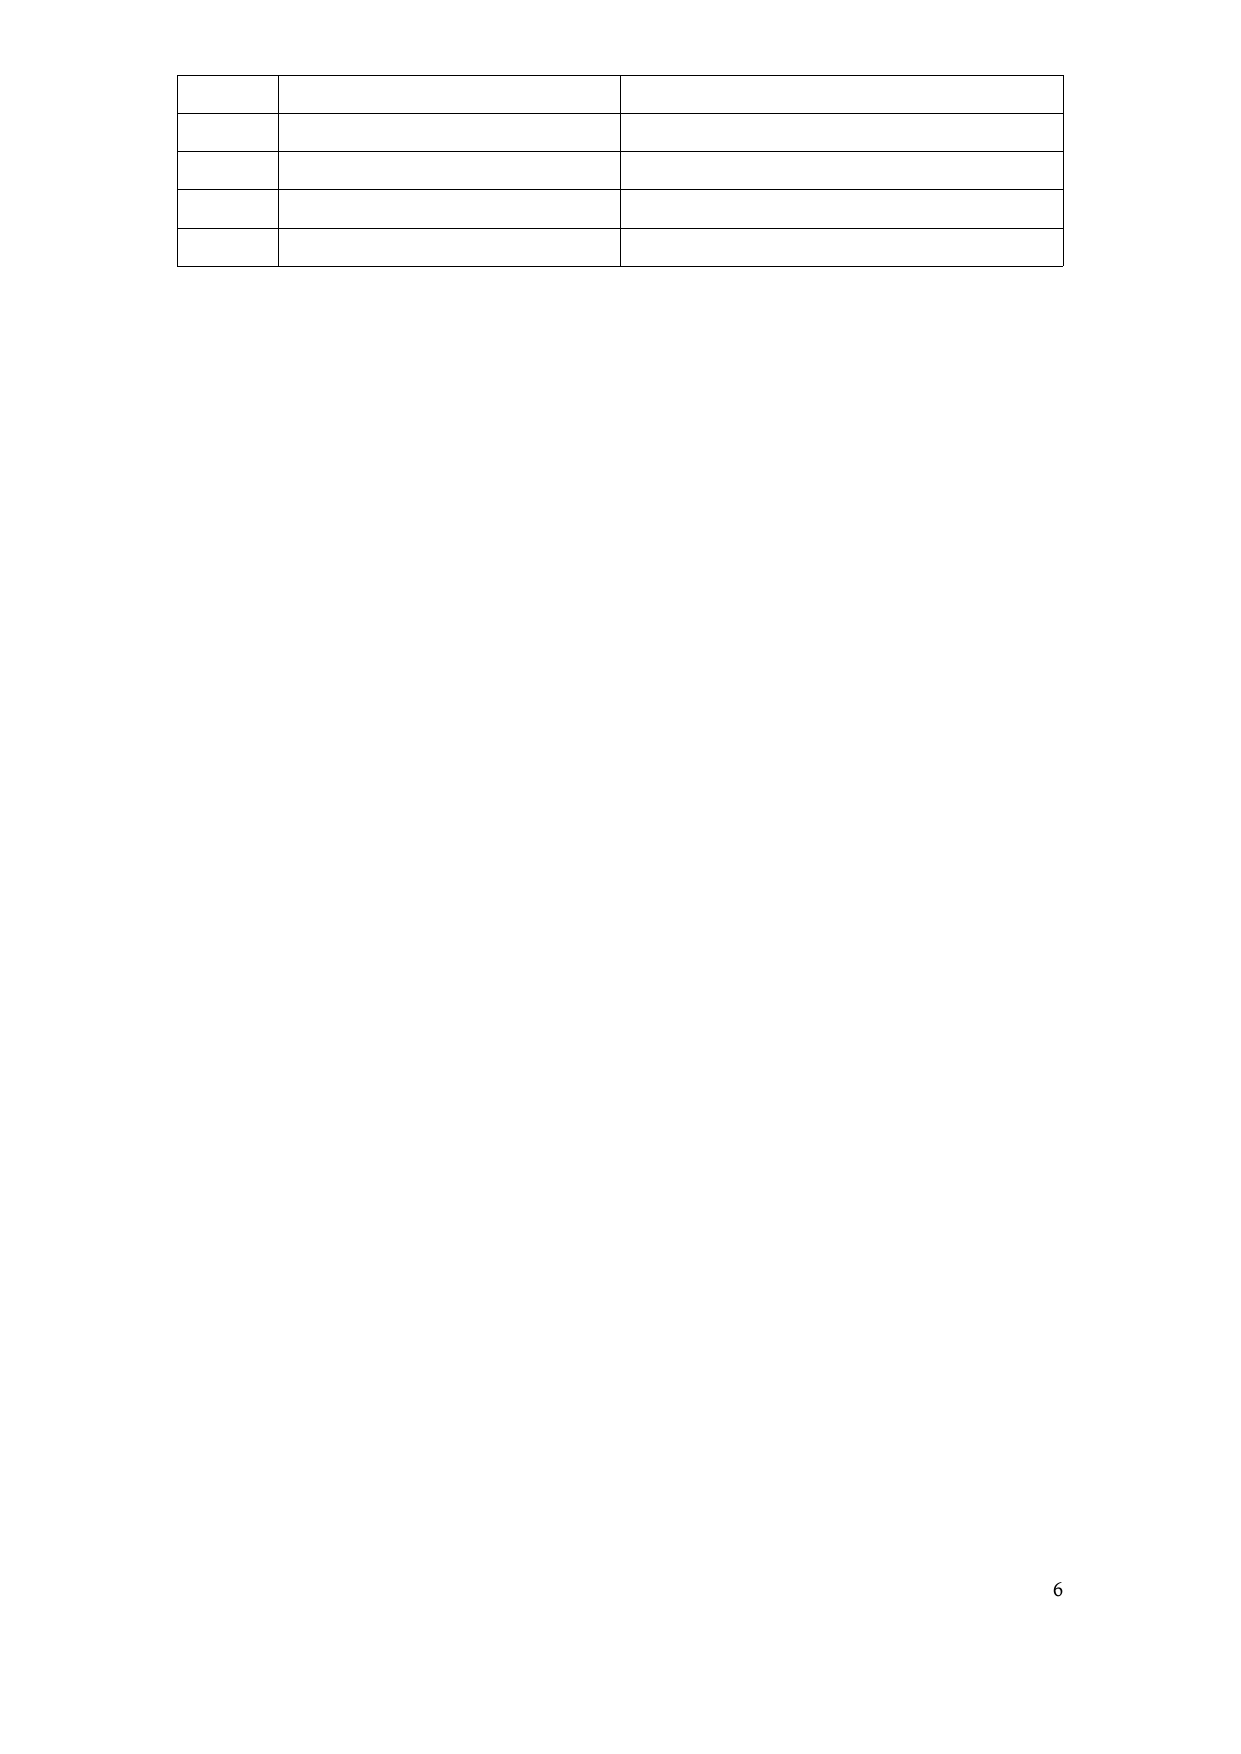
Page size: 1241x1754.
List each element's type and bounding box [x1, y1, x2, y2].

table_cell [279, 114, 620, 151]
table_cell [621, 190, 1063, 227]
table_cell [279, 152, 620, 189]
table_cell [621, 114, 1063, 151]
table_cell [178, 229, 278, 266]
table_cell [621, 152, 1063, 189]
table_cell [178, 190, 278, 227]
table_cell [178, 114, 278, 151]
table_cell [279, 229, 620, 266]
table_cell [621, 229, 1063, 266]
table_cell [621, 76, 1063, 113]
table_cell [178, 76, 278, 113]
table_cell [178, 152, 278, 189]
table_cell [279, 76, 620, 113]
table_cell [279, 190, 620, 227]
